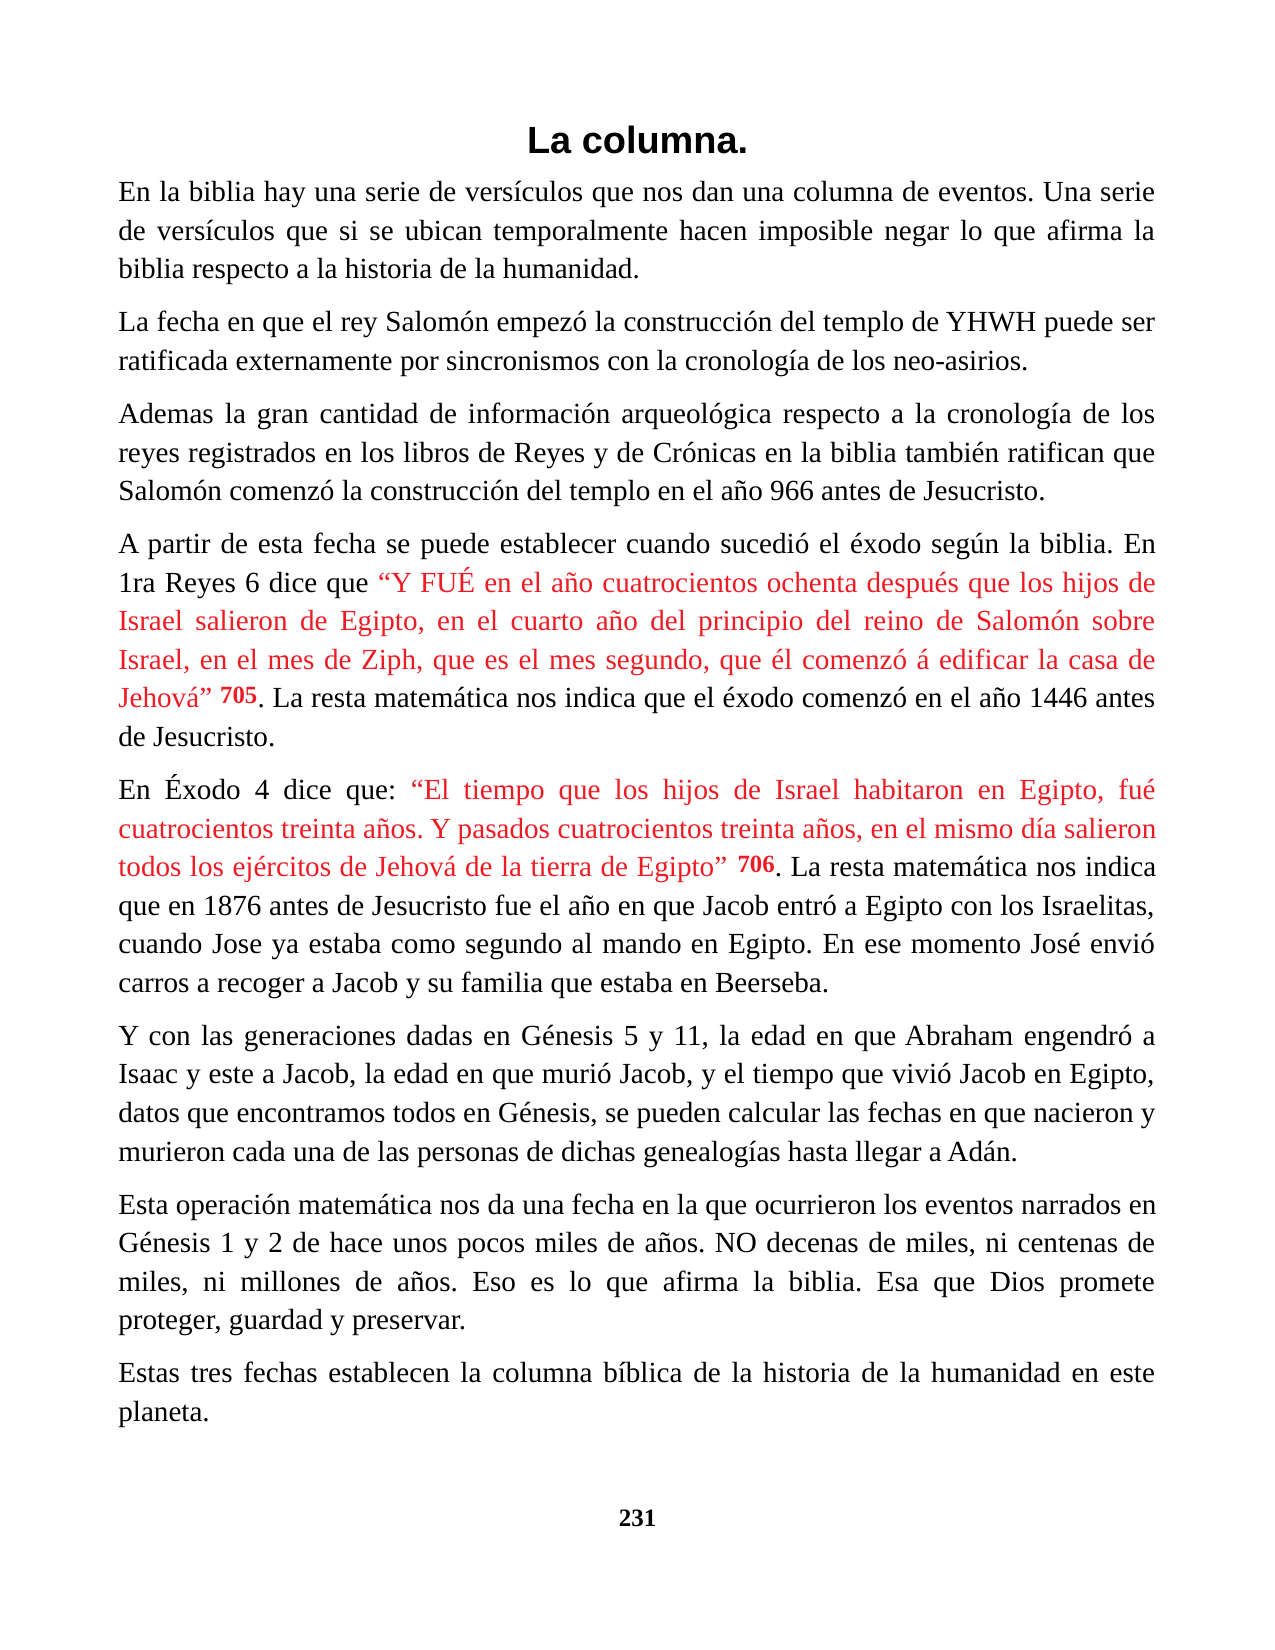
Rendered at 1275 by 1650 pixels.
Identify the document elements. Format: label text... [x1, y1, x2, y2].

text A partir de esta fecha se puede establecer cuando sucedió el éxodo según la biblia. En 1ra Reyes 6 dice que “Y FUÉ en el año cuatrocientos ochenta después que los hijos de Israel salieron de Egipto, en el cuarto año del principio del reino de Salomón sobre Israel, en el mes de Ziph, que es el mes segundo, que él comenzó á edificar la casa de Jehová” . La resta matemática nos indica que el éxodo comenzó en el año 1446 antes de Jesucristo. [118, 526, 1157, 753]
text Y con las generaciones dadas en Génesis 5 y 11, la edad en que Abraham engendró a Isaac y este a Jacob, la edad en que murió Jacob, y el tiempo que vivió Jacob en Egipto, datos que encontramos todos en Génesis, se pueden calcular las fechas en que nacieron y murieron cada una de las personas de dichas genealogías hasta llegar a Adán. [118, 1018, 1157, 1167]
text En Éxodo 4 dice que: “El tiempo que los hijos de Israel habitaron en Egipto, fué cuatrocientos treinta años. Y pasados cuatrocientos treinta años, en el mismo día salieron todos los ejércitos de Jehová de la tierra de Egipto” . La resta matemática nos indica que en 1876 antes de Jesucristo fue el año en que Jacob entró a Egipto con los Israelitas, cuando Jose ya estaba como segundo al mando en Egipto. En ese momento José envió carros a recoger a Jacob y su familia que estaba en Beerseba. [118, 772, 1157, 998]
subtitle La columna. [118, 118, 1157, 162]
text Estas tres fechas establecen la columna bíblica de la historia de la humanidad en este planeta. [118, 1356, 1157, 1428]
text En la biblia hay una serie de versículos que nos dan una columna de eventos. Una serie de versículos que si se ubican temporalmente hacen imposible negar lo que afirma la biblia respecto a la historia de la humanidad. [118, 174, 1157, 285]
text La fecha en que el rey Salomón empezó la construcción del templo de YHWH puede ser ratificada externamente por sincronismos con la cronología de los neo-asirios. [118, 304, 1157, 377]
text Esta operación matemática nos da una fecha en la que ocurrieron los eventos narrados en Génesis 1 y 2 de hace unos pocos miles de años. NO decenas de miles, ni centenas de miles, ni millones de años. Eso es lo que afirma la biblia. Esa que Dios promete proteger, guardad y preservar. [118, 1187, 1157, 1336]
text Ademas la gran cantidad de información arqueológica respecto a la cronología de los reyes registrados en los libros de Reyes y de Crónicas en la biblia también ratifican que Salomón comenzó la construcción del templo en el año 966 antes de Jesucristo. [118, 396, 1157, 507]
